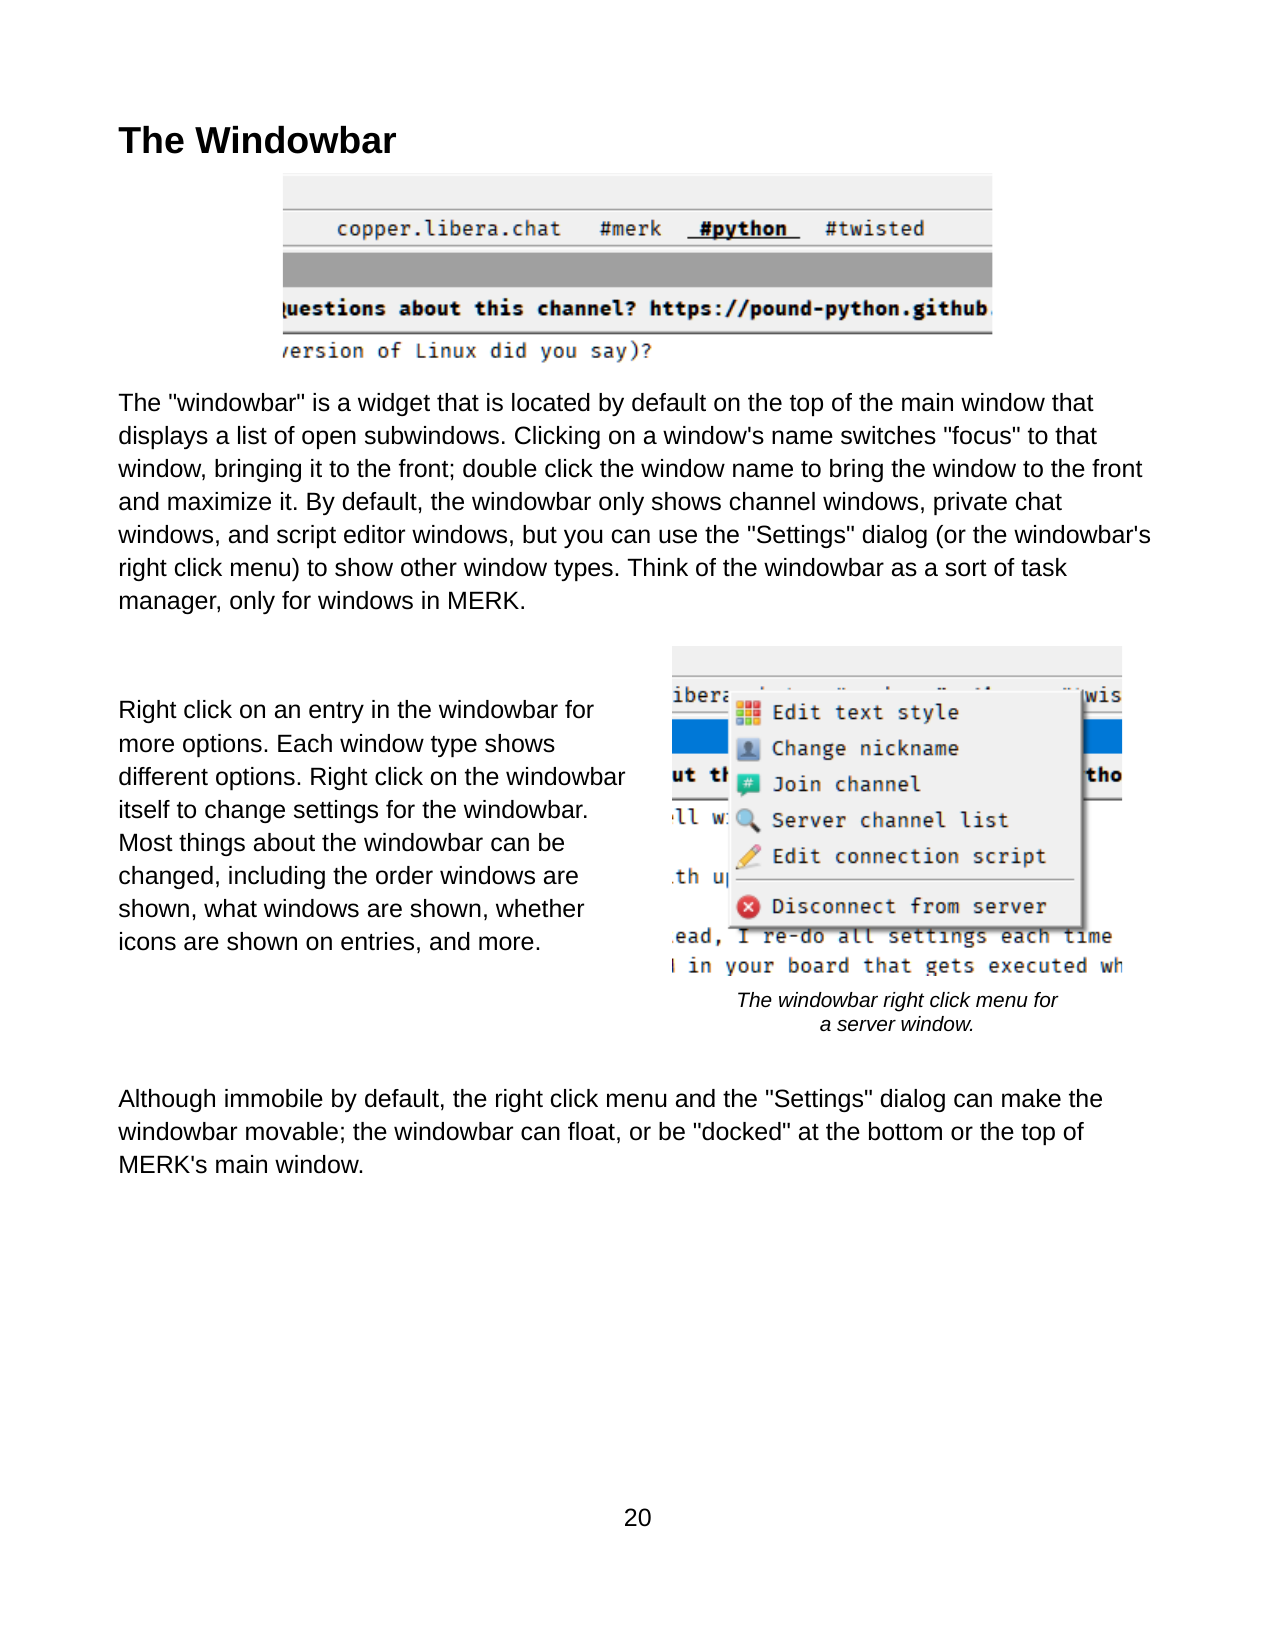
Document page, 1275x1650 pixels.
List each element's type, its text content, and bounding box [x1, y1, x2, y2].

text The "windowbar" is a widget that is located by default on the top of the main window that displays a list of open subwindows. Clicking on a window's name switches "focus" to that window, bringing it to the front; double click the window name to bring the window to the front and maximize it. By default, the windowbar only shows channel windows, private chat windows, and script editor windows, but you can use the "Settings" dialog (or the windowbar's right click menu) to show other window types. Think of the windowbar as a sort of task manager, only for windows in MERK. [118, 388, 1157, 615]
table_header Right click on an entry in the windowbar for more options. Each window type shows different options. Right click on the windowbar itself to change settings for the windowbar. Most things about the windowbar can be changed, including the order windows are shown, what windows are shown, whether icons are shown on entries, and more. [118, 634, 637, 1036]
text Although immobile by default, the right click menu and the "Settings" dialog can make the windowbar movable; the windowbar can float, or be "docked" at the bottom or the top of MERK's main window. [118, 1084, 1157, 1179]
subtitle The Windowbar [118, 118, 1157, 161]
picture [282, 173, 993, 369]
picture [672, 646, 1123, 976]
table_header [638, 634, 1157, 1036]
